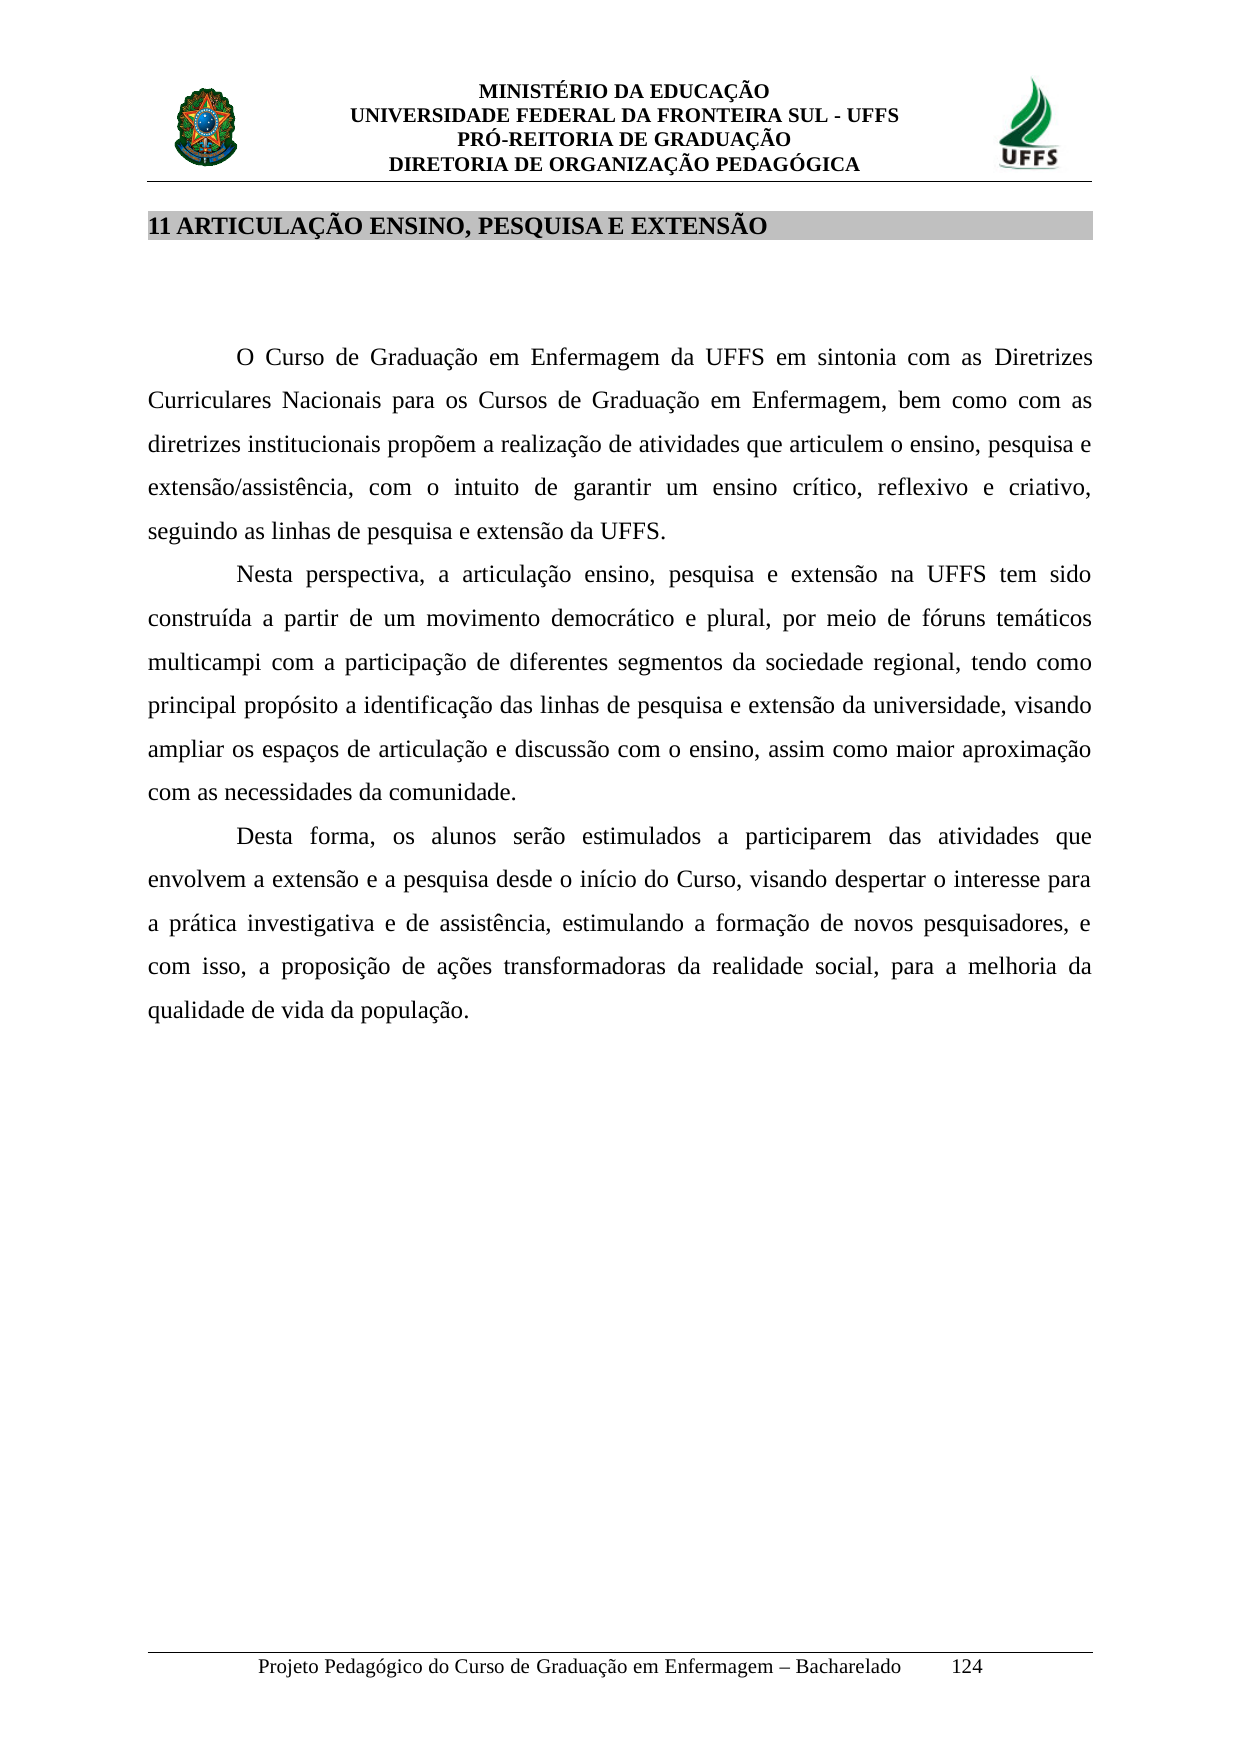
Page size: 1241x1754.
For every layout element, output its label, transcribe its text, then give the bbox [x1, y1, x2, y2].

text Desta forma, os alunos serão estimulados a participarem das atividades que envolvem a extensão e a pesquisa desde o início do Curso, visando despertar o interesse para a prática investigativa e de assistência, estimulando a formação de novos pesquisadores, e com isso, a proposição de ações transformadoras da realidade social, para a melhoria da qualidade de vida da população. [148, 821, 1093, 1024]
subtitle 11 ARTICULAÇÃO ENSINO, PESQUISA E EXTENSÃO [148, 211, 1093, 240]
text O Curso de Graduação em Enfermagem da UFFS em sintonia com as Diretrizes Curriculares Nacionais para os Cursos de Graduação em Enfermagem, bem como com as diretrizes institucionais propõem a realização de atividades que articulem o ensino, pesquisa e extensão/assistência, com o intuito de garantir um ensino crítico, reflexivo e criativo, seguindo as linhas de pesquisa e extensão da UFFS. [148, 342, 1093, 545]
text Nesta perspectiva, a articulação ensino, pesquisa e extensão na UFFS tem sido construída a partir de um movimento democrático e plural, por meio de fóruns temáticos multicampi com a participação de diferentes segmentos da sociedade regional, tendo como principal propósito a identificação das linhas de pesquisa e extensão da universidade, visando ampliar os espaços de articulação e discussão com o ensino, assim como maior aproximação com as necessidades da comunidade. [148, 559, 1093, 806]
picture [173, 87, 238, 168]
picture [984, 75, 1075, 173]
